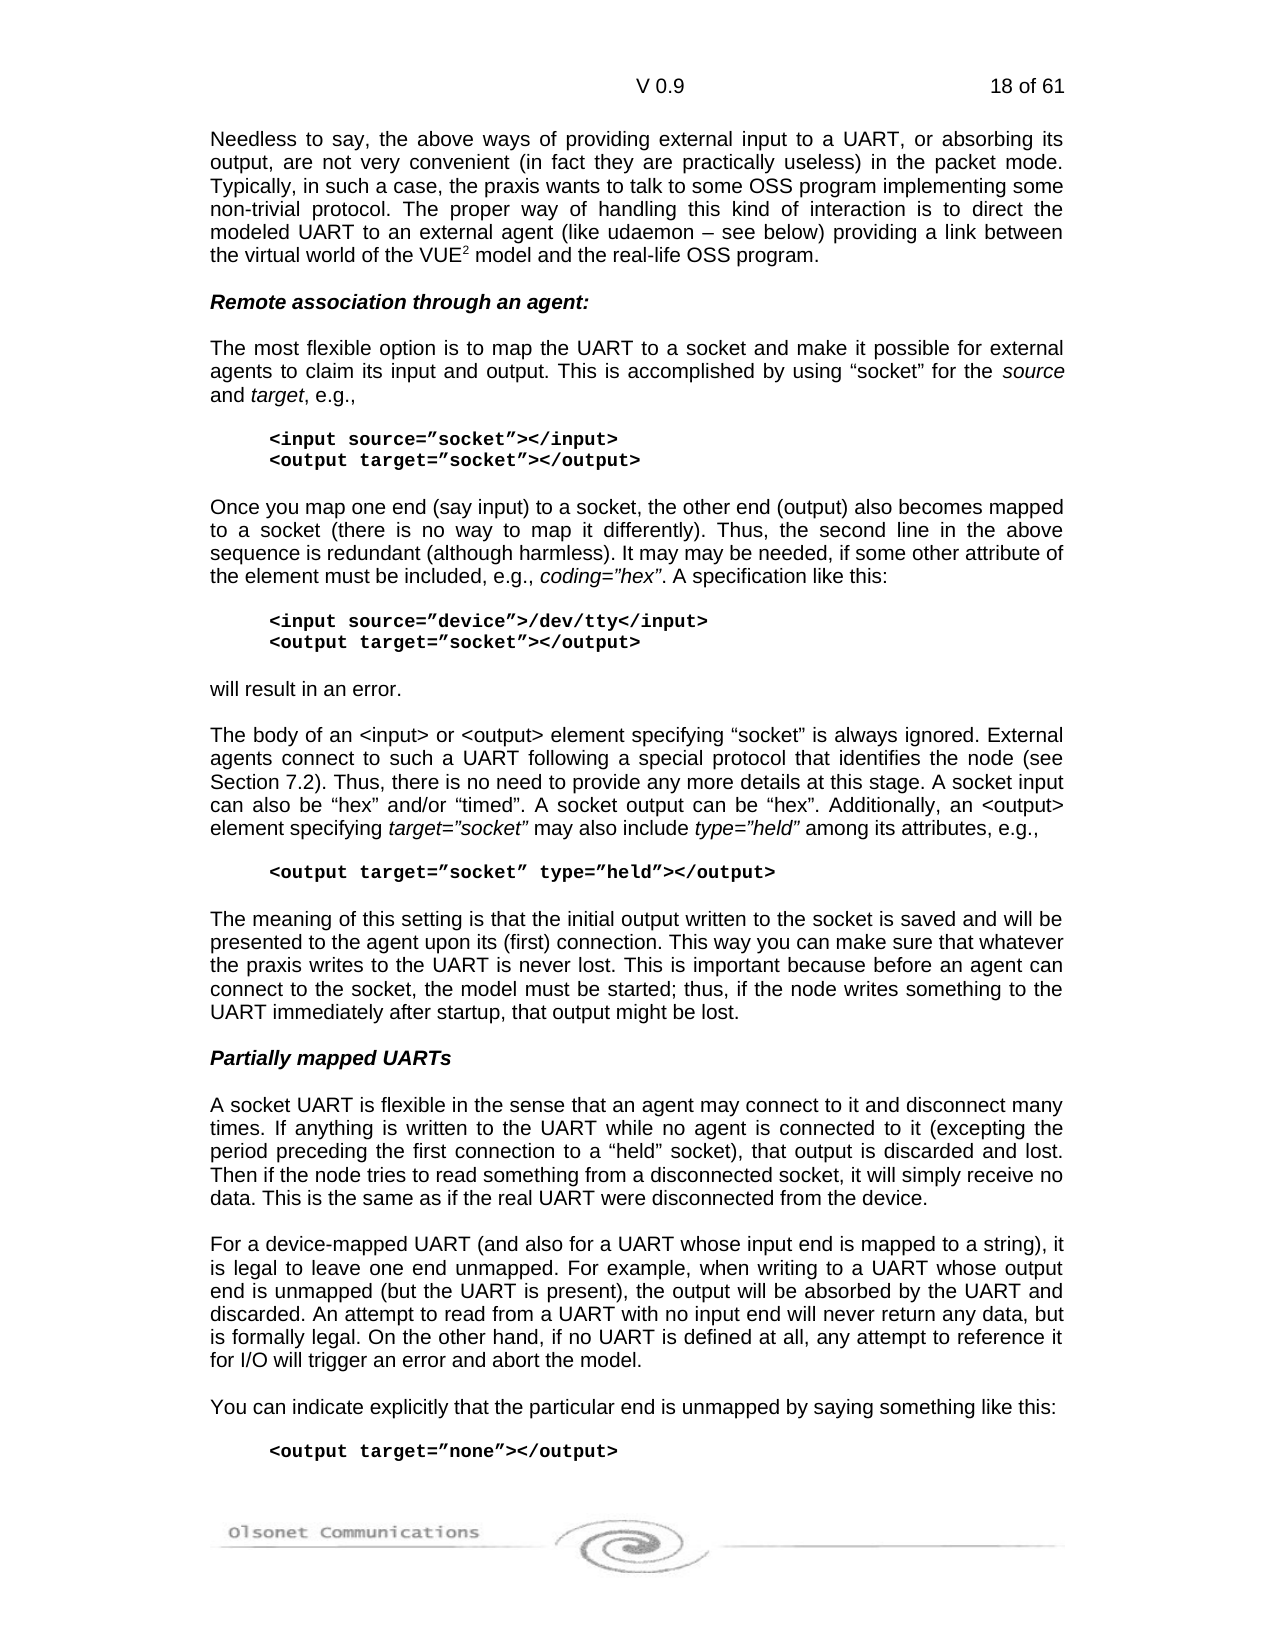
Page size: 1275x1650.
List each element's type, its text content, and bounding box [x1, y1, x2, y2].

text Remote association through an agent: [210, 290, 1065, 313]
text <input source=”device”>/dev/tty</input> [269, 612, 1065, 633]
picture [210, 1504, 1065, 1596]
text The meaning of this setting is that the initial output written to the socket is saved and will be presented to the agent upon its (first) connection. This way you can make sure that whatever the praxis writes to the UART is never lost. This is important because before an agent can connect to the socket, the model must be started; thus, if the node writes something to the UART immediately after startup, that output might be lost. [210, 908, 1065, 1024]
text The body of an <input> or <output> element specifying “socket” is always ignored. External agents connect to such a UART following a special protocol that identifies the node (see Section 7.2). Thus, there is no need to provide any more details at this stage. A socket input can also be “hex” and/or “timed”. A socket output can be “hex”. Additionally, an <output> element specifying target=”socket” may also include type=”held” among its attributes, e.g., [210, 724, 1065, 840]
text Needless to say, the above ways of providing external input to a UART, or absorbing its output, are not very convenient (in fact they are practically useless) in the packet mode. Typically, in such a case, the praxis wants to talk to some OSS program implementing some non-trivial protocol. The proper way of handling this kind of interaction is to direct the modeled UART to an external agent (like udaemon – see below) providing a link between the virtual world of the VUE2 model and the real-life OSS program. [210, 128, 1065, 267]
text <output target=”socket”></output> [269, 633, 1065, 654]
text <input source=”socket”></input> [269, 430, 1065, 451]
text The most flexible option is to map the UART to a socket and make it possible for external agents to claim its input and output. This is accomplished by using “socket” for the source and target, e.g., [210, 337, 1065, 406]
text A socket UART is flexible in the sense that an agent may connect to it and disconnect many times. If anything is written to the UART while no agent is connected to it (excepting the period preceding the first connection to a “held” socket), that output is discarded and lost. Then if the node tries to read something from a disconnected socket, it will simply receive no data. This is the same as if the real UART were disconnected from the device. [210, 1093, 1065, 1209]
text For a device-mapped UART (and also for a UART whose input end is mapped to a string), it is legal to leave one end unmapped. For example, when writing to a UART whose output end is unmapped (but the UART is present), the output will be absorbed by the UART and discarded. An attempt to read from a UART with no input end will never return any data, but is formally legal. On the other hand, if no UART is defined at all, any attempt to reference it for I/O will trigger an error and abort the model. [210, 1233, 1065, 1372]
text will result in an error. [210, 677, 1065, 701]
text <output target=”socket” type=”held”></output> [269, 863, 1065, 884]
text Partially mapped UARTs [210, 1047, 1065, 1070]
text <output target=”none”></output> [269, 1442, 1065, 1463]
text You can indicate explicitly that the particular end is unmapped by saying something like this: [210, 1395, 1065, 1419]
text <output target=”socket”></output> [269, 451, 1065, 472]
text Once you map one end (say input) to a socket, the other end (output) also becomes mapped to a socket (there is no way to map it differently). Thus, the second line in the above sequence is redundant (although harmless). It may may be needed, if some other attribute of the element must be included, e.g., coding=”hex”. A specification like this: [210, 495, 1065, 588]
